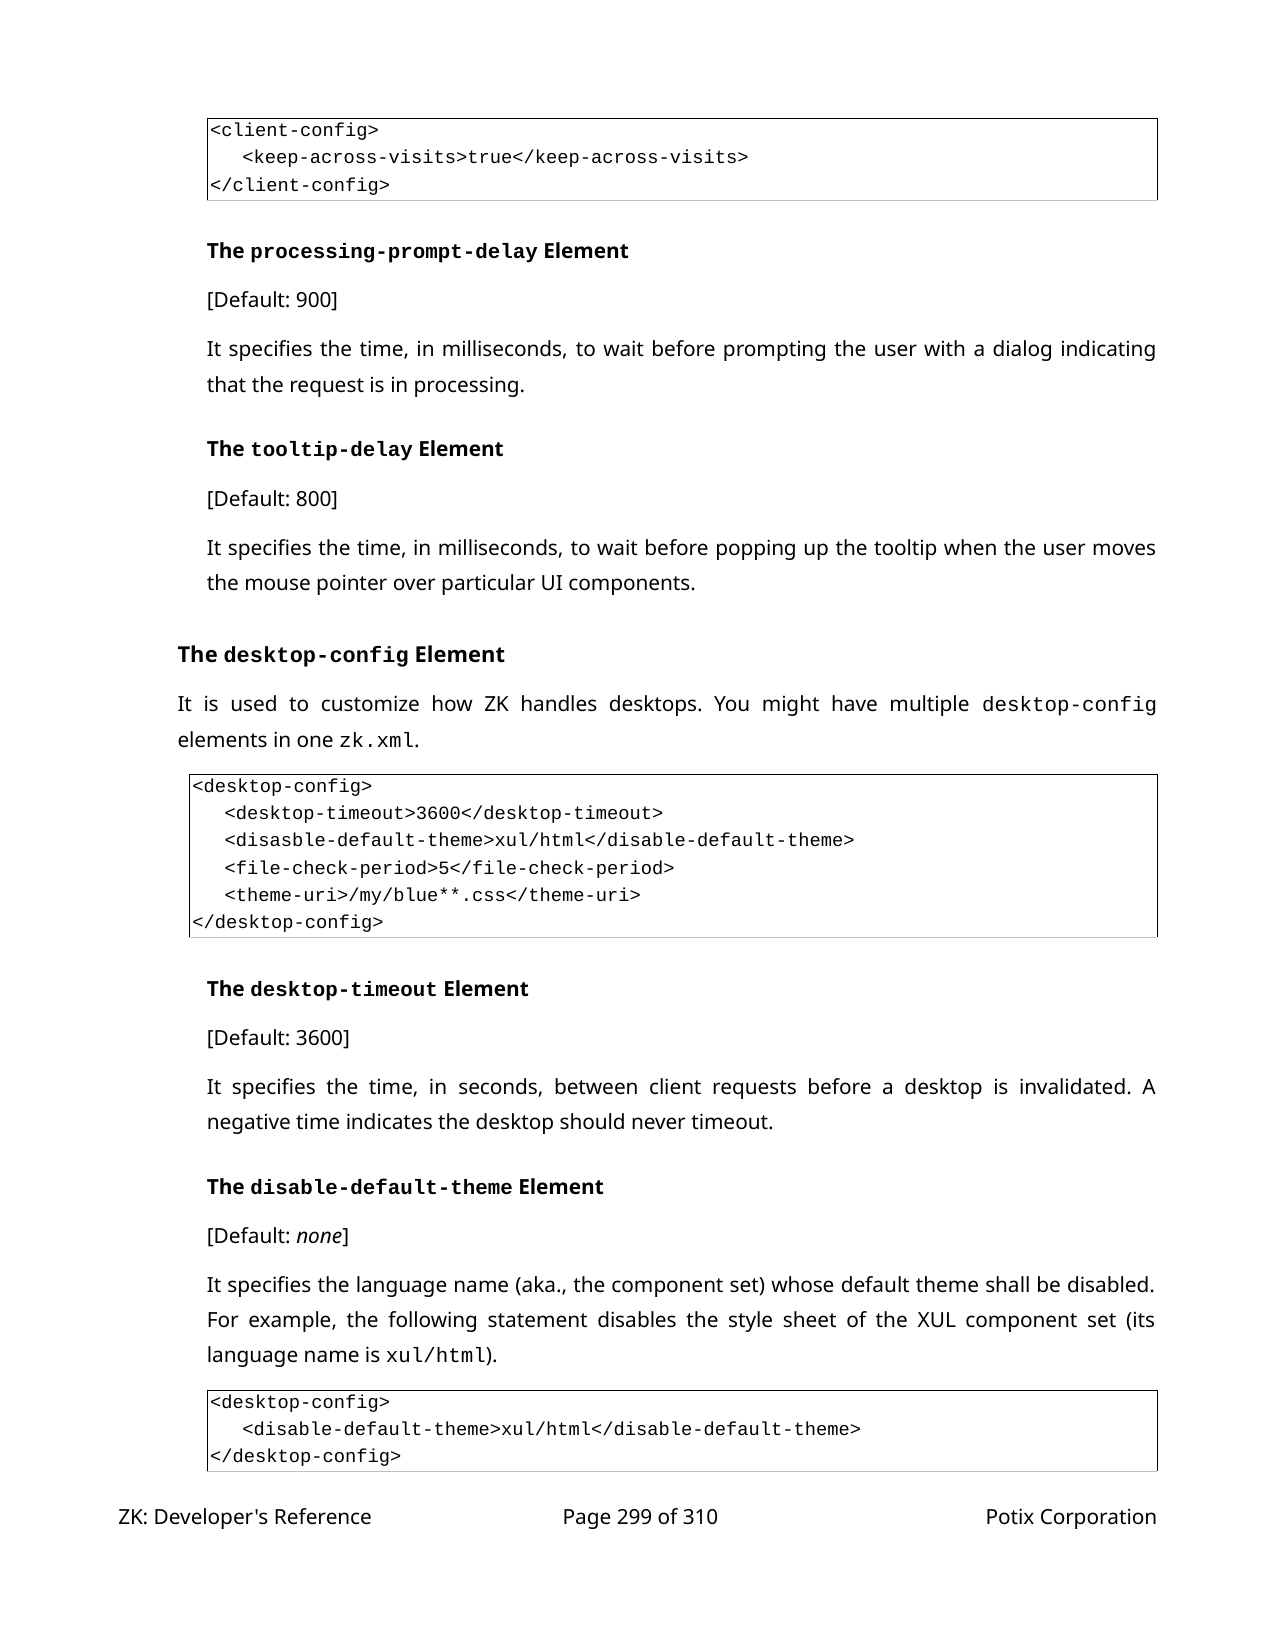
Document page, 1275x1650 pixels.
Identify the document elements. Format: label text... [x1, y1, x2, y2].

text [Default: 3600] [207, 1023, 1157, 1051]
text It specifies the time, in milliseconds, to wait before prompting the user with a dialog indicating that the request is in processing. [207, 334, 1157, 398]
text <desktop-config> [190, 775, 1157, 798]
text <desktop-timeout>3600</desktop-timeout> [190, 801, 1157, 825]
text </desktop-config> [208, 1444, 1157, 1471]
text It specifies the time, in seconds, between client requests before a desktop is invalidated. A negative time indicates the desktop should never timeout. [207, 1072, 1157, 1135]
subtitle The desktop-config Element [177, 638, 1157, 669]
subtitle The processing-prompt-delay Element [207, 236, 1157, 265]
text <disasble-default-theme>xul/html</disable-default-theme> [190, 828, 1157, 853]
text It is used to customize how ZK handles desktops. You might have multiple desktop-config elements in one zk.xml. [177, 689, 1157, 753]
subtitle The tooltip-delay Element [207, 434, 1157, 463]
text </client-config> [208, 172, 1157, 200]
text <client-config> [208, 119, 1157, 142]
text It specifies the time, in milliseconds, to wait before popping up the tooltip when the user moves the mouse pointer over particular UI components. [207, 533, 1157, 596]
text <file-check-period>5</file-check-period> [190, 856, 1157, 880]
text <disable-default-theme>xul/html</disable-default-theme> [208, 1417, 1157, 1441]
text It specifies the language name (aka., the component set) whose default theme shall be disabled. For example, the following statement disables the style sheet of the XUL component set (its language name is xul/html). [207, 1270, 1157, 1369]
text [Default: 800] [207, 484, 1157, 512]
text <theme-uri>/my/blue**.css</theme-uri> [190, 883, 1157, 907]
subtitle The desktop-timeout Element [207, 974, 1157, 1002]
text </desktop-config> [190, 910, 1157, 937]
subtitle The disable-default-theme Element [207, 1172, 1157, 1201]
text [Default: none] [207, 1221, 1157, 1249]
text <keep-across-visits>true</keep-across-visits> [208, 145, 1157, 169]
text <desktop-config> [208, 1391, 1157, 1414]
text [Default: 900] [207, 286, 1157, 314]
